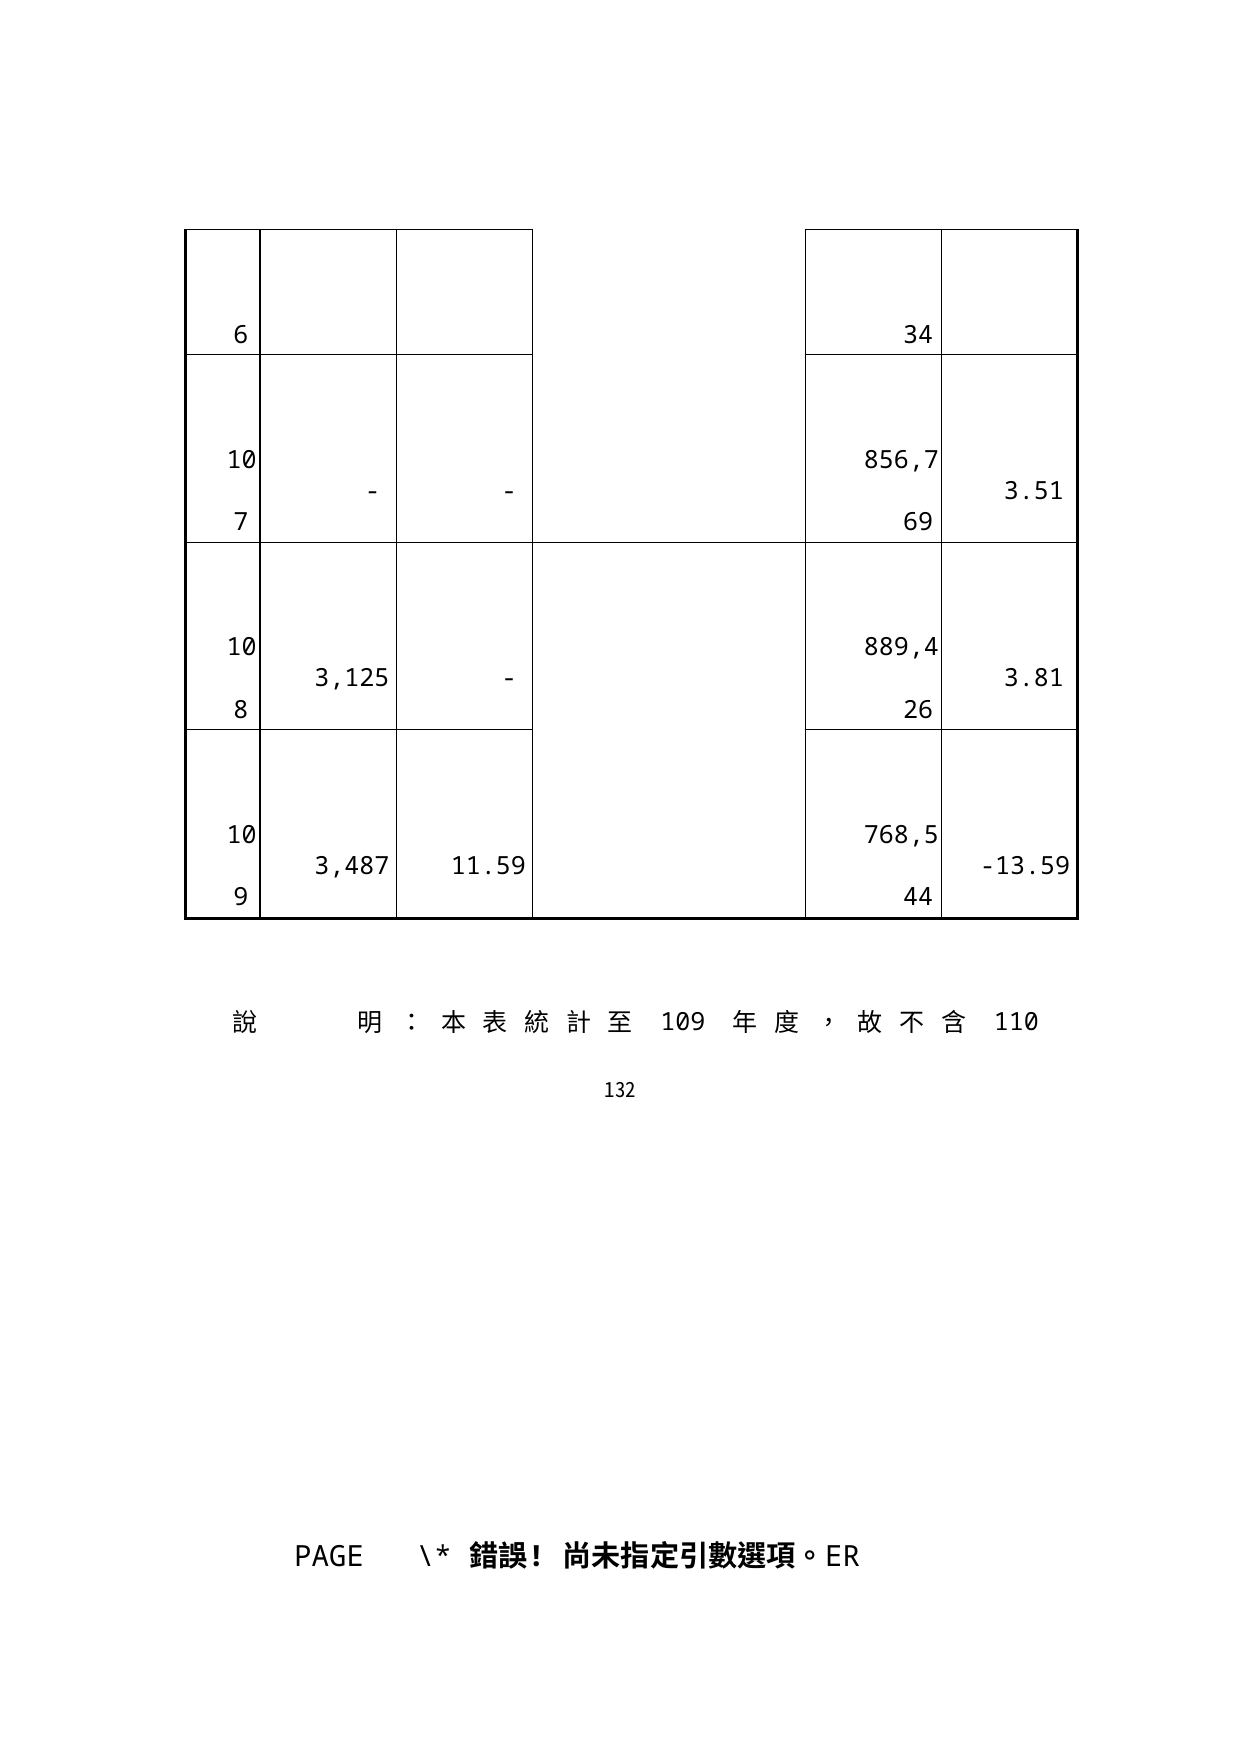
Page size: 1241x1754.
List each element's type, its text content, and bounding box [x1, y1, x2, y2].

table_cell - [397, 230, 532, 354]
table_cell 3,125 [261, 543, 396, 729]
table_cell 3.51 [942, 355, 1076, 542]
table_cell [533, 543, 805, 729]
table_cell [942, 230, 1076, 354]
table_cell 11.59 [397, 730, 532, 917]
table_cell - [261, 230, 396, 354]
table_cell 108 [187, 543, 259, 729]
table_cell 768,544 [806, 730, 941, 917]
table_cell 3,487 [261, 730, 396, 917]
table_cell 6 [187, 230, 259, 354]
table_cell [533, 354, 805, 542]
table_cell 107 [187, 355, 259, 542]
text 說 明：本表統計至109年度，故不含110 [184, 979, 1058, 1042]
table_cell [533, 229, 805, 354]
table_cell 109 [187, 730, 259, 917]
table_cell 34 [806, 230, 941, 354]
table_cell - [397, 355, 532, 542]
table_cell 3.81 [942, 543, 1076, 729]
table_cell - [261, 355, 396, 542]
table_cell 889,426 [806, 543, 941, 729]
table_cell -13.59 [942, 730, 1076, 917]
table_cell 856,769 [806, 355, 941, 542]
table_cell [533, 729, 805, 917]
table_cell - [397, 543, 532, 729]
